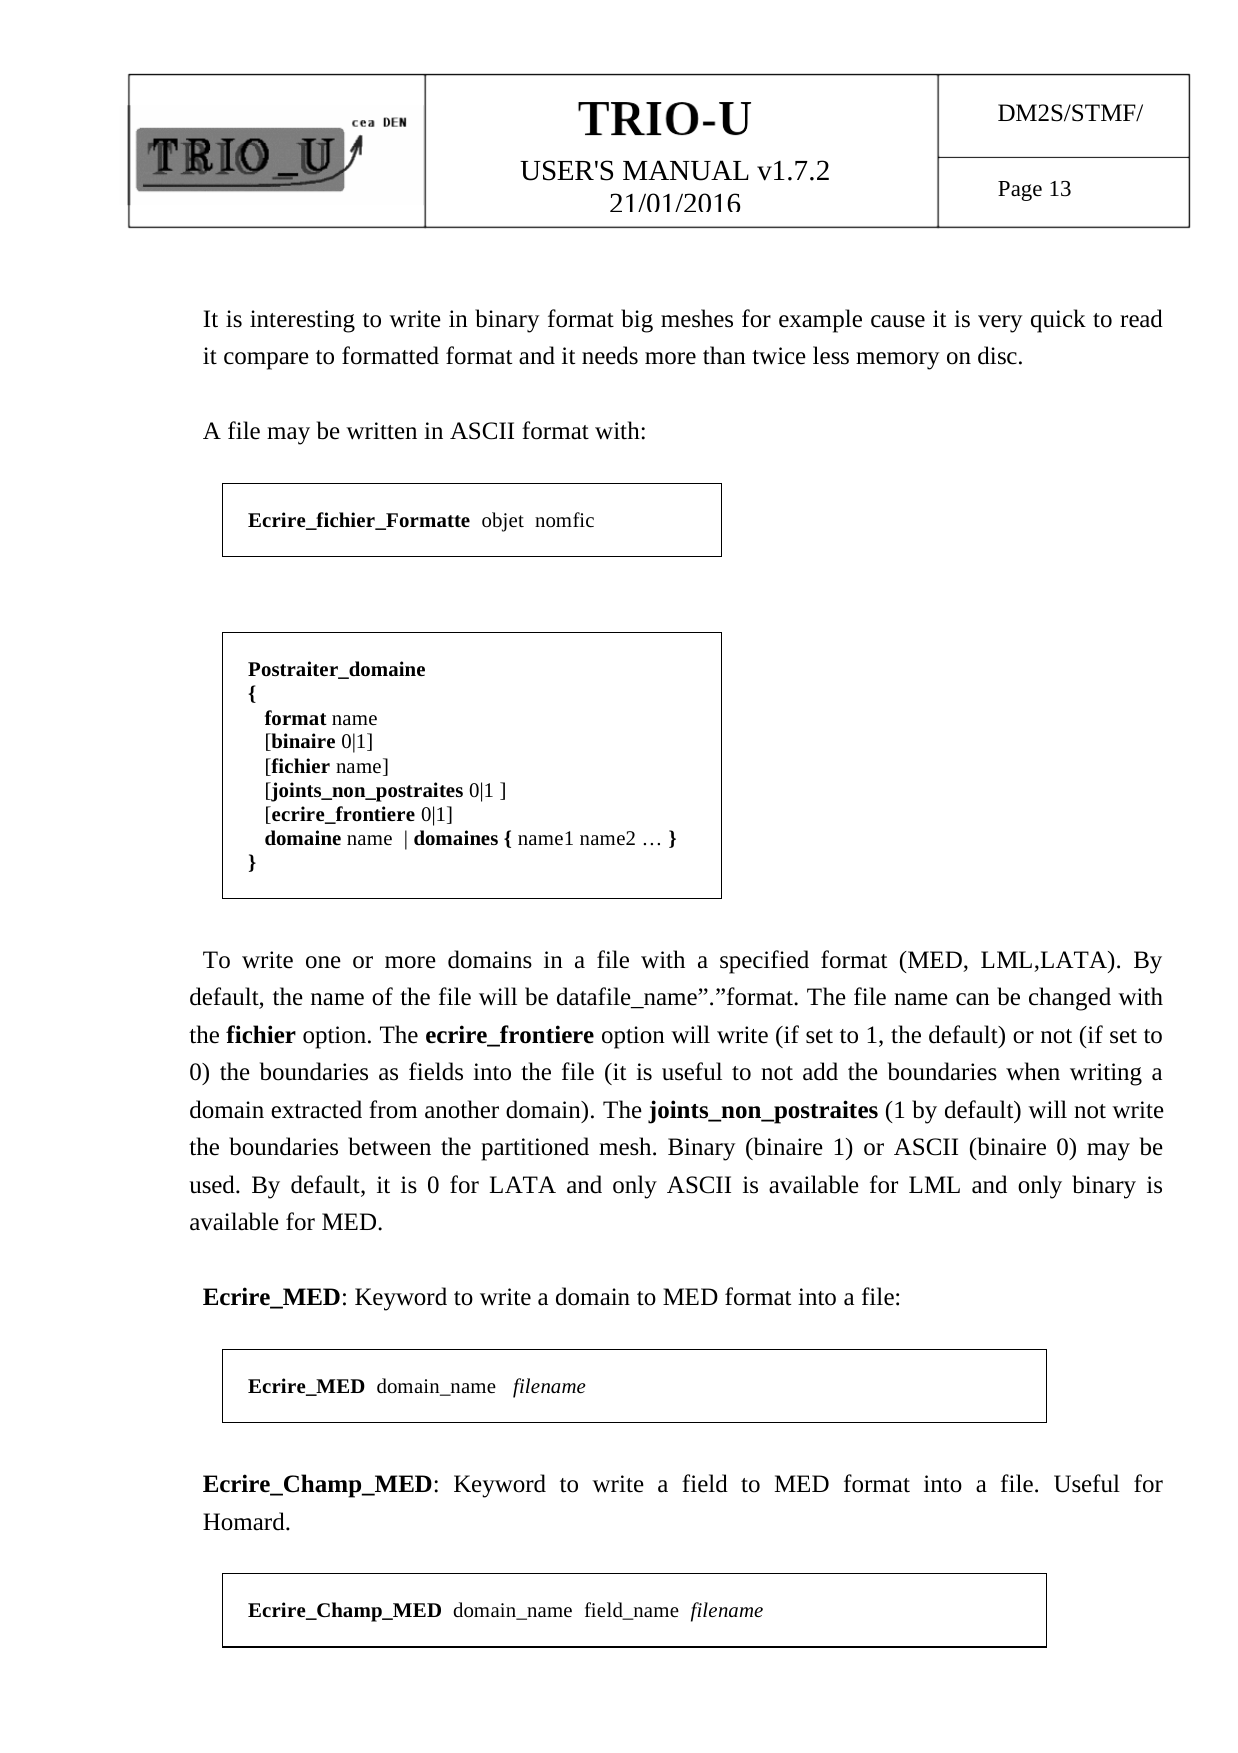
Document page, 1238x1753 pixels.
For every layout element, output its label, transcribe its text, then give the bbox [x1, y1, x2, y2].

text Ecrire_MED: Keyword to write a domain to MED format into a file: [203, 1274, 1165, 1311]
text A file may be written in ASCII format with: [203, 408, 1165, 445]
text To write one or more domains in a file with a specified format (MED, LML,LATA). By default, the name of the file will be datafile_name”.”format. The file name can be changed with the fichier option. The ecrire_frontiere option will write (if set to 1, the default) or not (if set to 0) the boundaries as fields into the file (it is useful to not add the boundaries when writing a domain extracted from another domain). The joints_non_postraites (1 by default) will not write the boundaries between the partitioned mesh. Binary (binaire 1) or ASCII (binaire 0) may be used. By default, it is 0 for LATA and only ASCII is available for LML and only binary is available for MED. [189, 936, 1165, 1236]
table_header Ecrire_MED domain_name filename [223, 1350, 1046, 1422]
table_header Ecrire_fichier_Formatte objet nomfic [223, 484, 721, 556]
text Ecrire_Champ_MED: Keyword to write a field to MED format into a file. Useful for Homard. [203, 1461, 1165, 1536]
text It is interesting to write in binary format big meshes for example cause it is very quick to read it compare to formatted format and it needs more than twice less memory on disc. [203, 295, 1165, 370]
table_header Ecrire_Champ_MED domain_name field_name filename [223, 1574, 1046, 1646]
table_header Postraiter_domaine { format name [binaire 0|1] [fichier name] [joints_non_postraites 0|1 ] [ecrire_frontiere 0|1] domaine name | domaines { name1 name2 … } } [223, 633, 721, 898]
